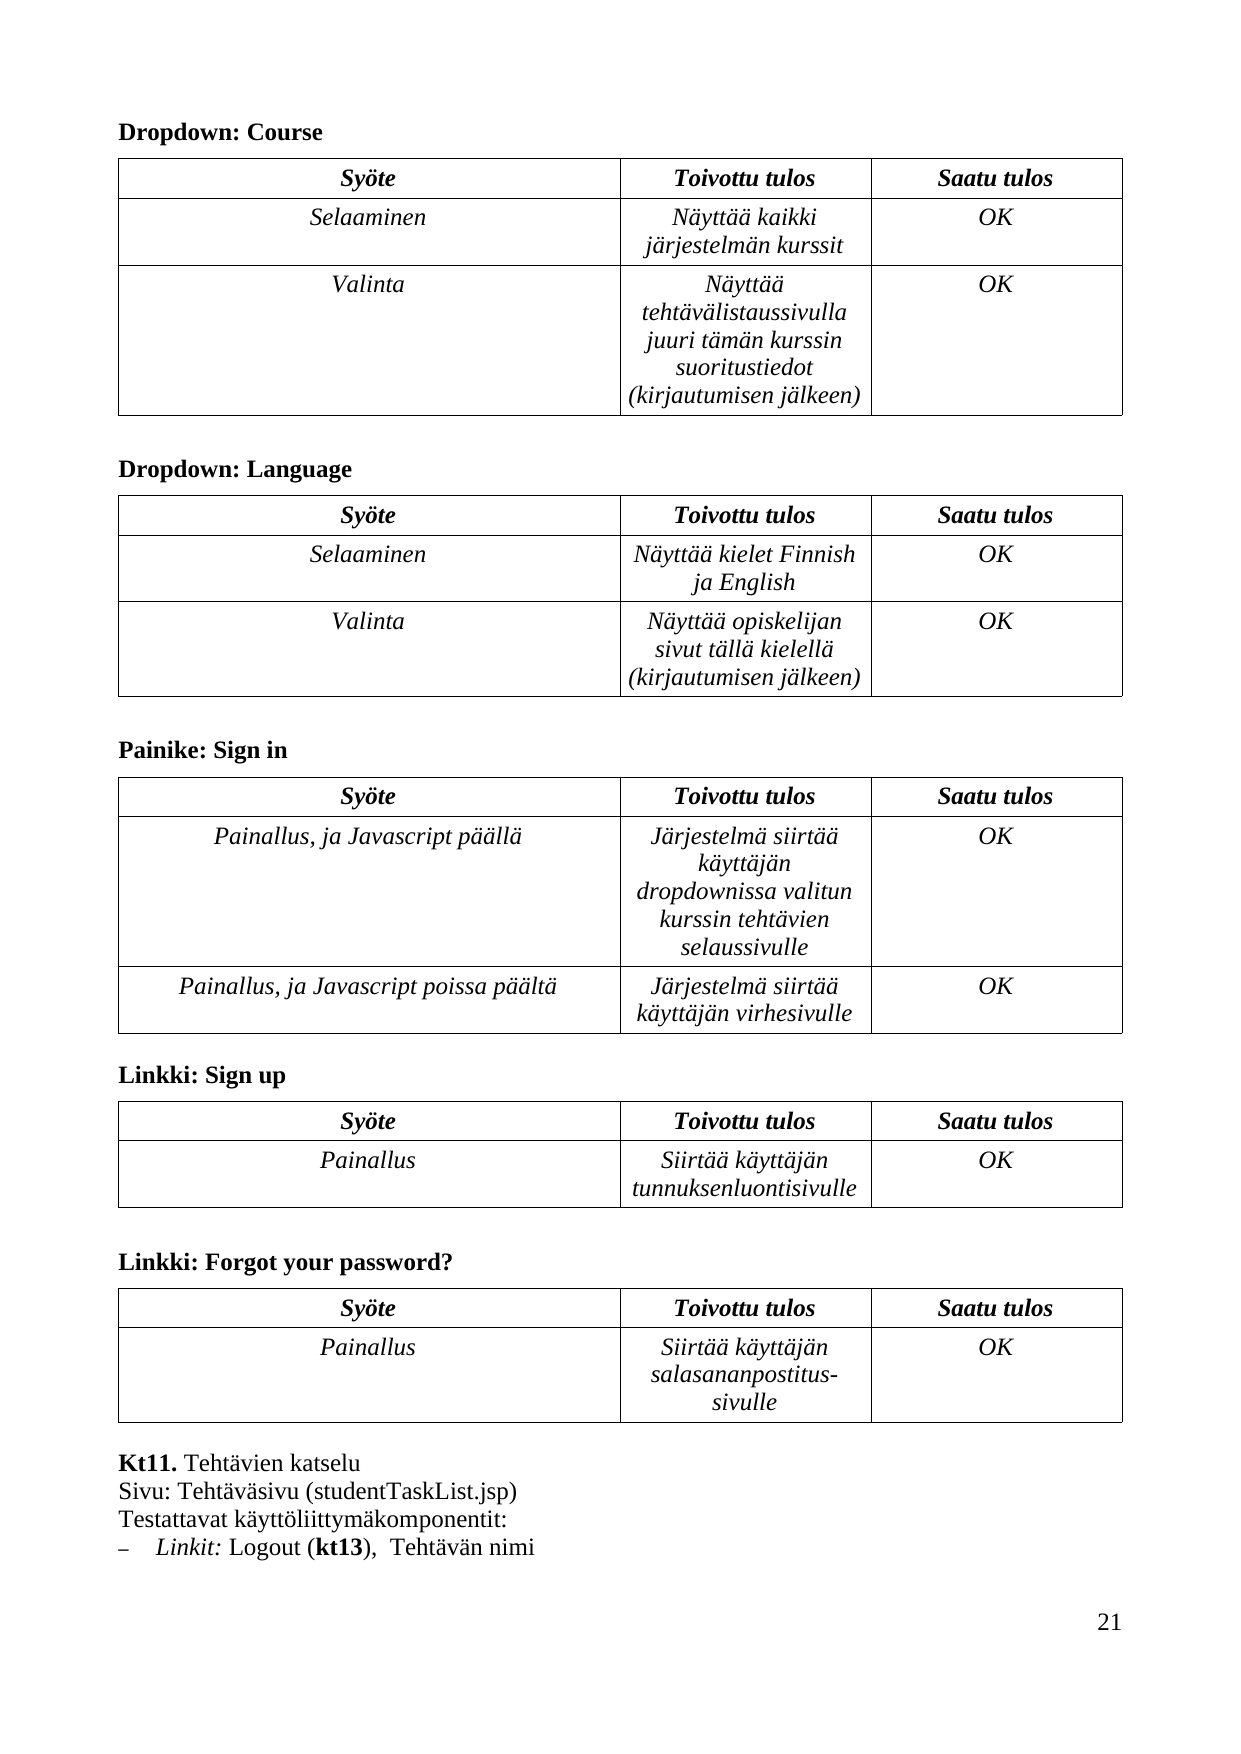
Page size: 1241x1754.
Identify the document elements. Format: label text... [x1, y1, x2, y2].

table_header Syöte [119, 159, 620, 198]
table_header Saatu tulos [872, 778, 1122, 816]
text Testattavat käyttöliittymäkomponentit: [118, 1505, 1122, 1533]
table_header Saatu tulos [872, 159, 1122, 198]
table_cell OK [872, 817, 1122, 966]
table_cell Siirtää käyttäjän tunnuksenluontisivulle [621, 1141, 871, 1207]
text Linkki: Sign up [118, 1061, 1122, 1088]
table_header Toivottu tulos [621, 778, 871, 816]
table_cell Painallus [119, 1328, 620, 1422]
text Dropdown: Language [118, 455, 1122, 483]
table_cell Painallus, ja Javascript päällä [119, 817, 620, 966]
table_header Toivottu tulos [621, 496, 871, 534]
table_header Toivottu tulos [621, 1289, 871, 1327]
table_cell Siirtää käyttäjän salasananpostitus-sivulle [621, 1328, 871, 1422]
table_cell Näyttää kielet Finnish ja English [621, 536, 871, 601]
list Linkit: Logout (kt13), Tehtävän nimi [118, 1533, 1122, 1560]
table_cell Painallus, ja Javascript poissa päältä [119, 967, 620, 1033]
table_cell Painallus [119, 1141, 620, 1207]
text Sivu: Tehtäväsivu (studentTaskList.jsp) [118, 1477, 1122, 1505]
table_cell Valinta [119, 266, 620, 415]
table_header Toivottu tulos [621, 159, 871, 198]
table_header Syöte [119, 778, 620, 816]
table_cell Näyttää opiskelijan sivut tällä kielellä (kirjautumisen jälkeen) [621, 602, 871, 696]
table_header Syöte [119, 496, 620, 534]
table_header Saatu tulos [872, 1289, 1122, 1327]
table_cell OK [872, 602, 1122, 696]
table_cell OK [872, 967, 1122, 1033]
table_cell OK [872, 1328, 1122, 1422]
table_cell Järjestelmä siirtää käyttäjän virhesivulle [621, 967, 871, 1033]
table_cell Valinta [119, 602, 620, 696]
table_header Saatu tulos [872, 496, 1122, 534]
table_header Toivottu tulos [621, 1102, 871, 1140]
table_cell Järjestelmä siirtää käyttäjän dropdownissa valitun kurssin tehtävien selaussivulle [621, 817, 871, 966]
table_cell Näyttää tehtävälistaussivulla juuri tämän kurssin suoritustiedot (kirjautumisen jälkeen) [621, 266, 871, 415]
table_cell OK [872, 199, 1122, 264]
text Kt11. Tehtävien katselu [118, 1449, 1122, 1477]
text Dropdown: Course [118, 118, 1122, 146]
table_cell Näyttää kaikki järjestelmän kurssit [621, 199, 871, 264]
table_cell OK [872, 266, 1122, 415]
table_header Syöte [119, 1102, 620, 1140]
table_cell OK [872, 536, 1122, 601]
text Painike: Sign in [118, 736, 1122, 764]
table_cell Selaaminen [119, 199, 620, 264]
text Linkki: Forgot your password? [118, 1248, 1122, 1275]
table_header Syöte [119, 1289, 620, 1327]
table_cell Selaaminen [119, 536, 620, 601]
table_header Saatu tulos [872, 1102, 1122, 1140]
table_cell OK [872, 1141, 1122, 1207]
